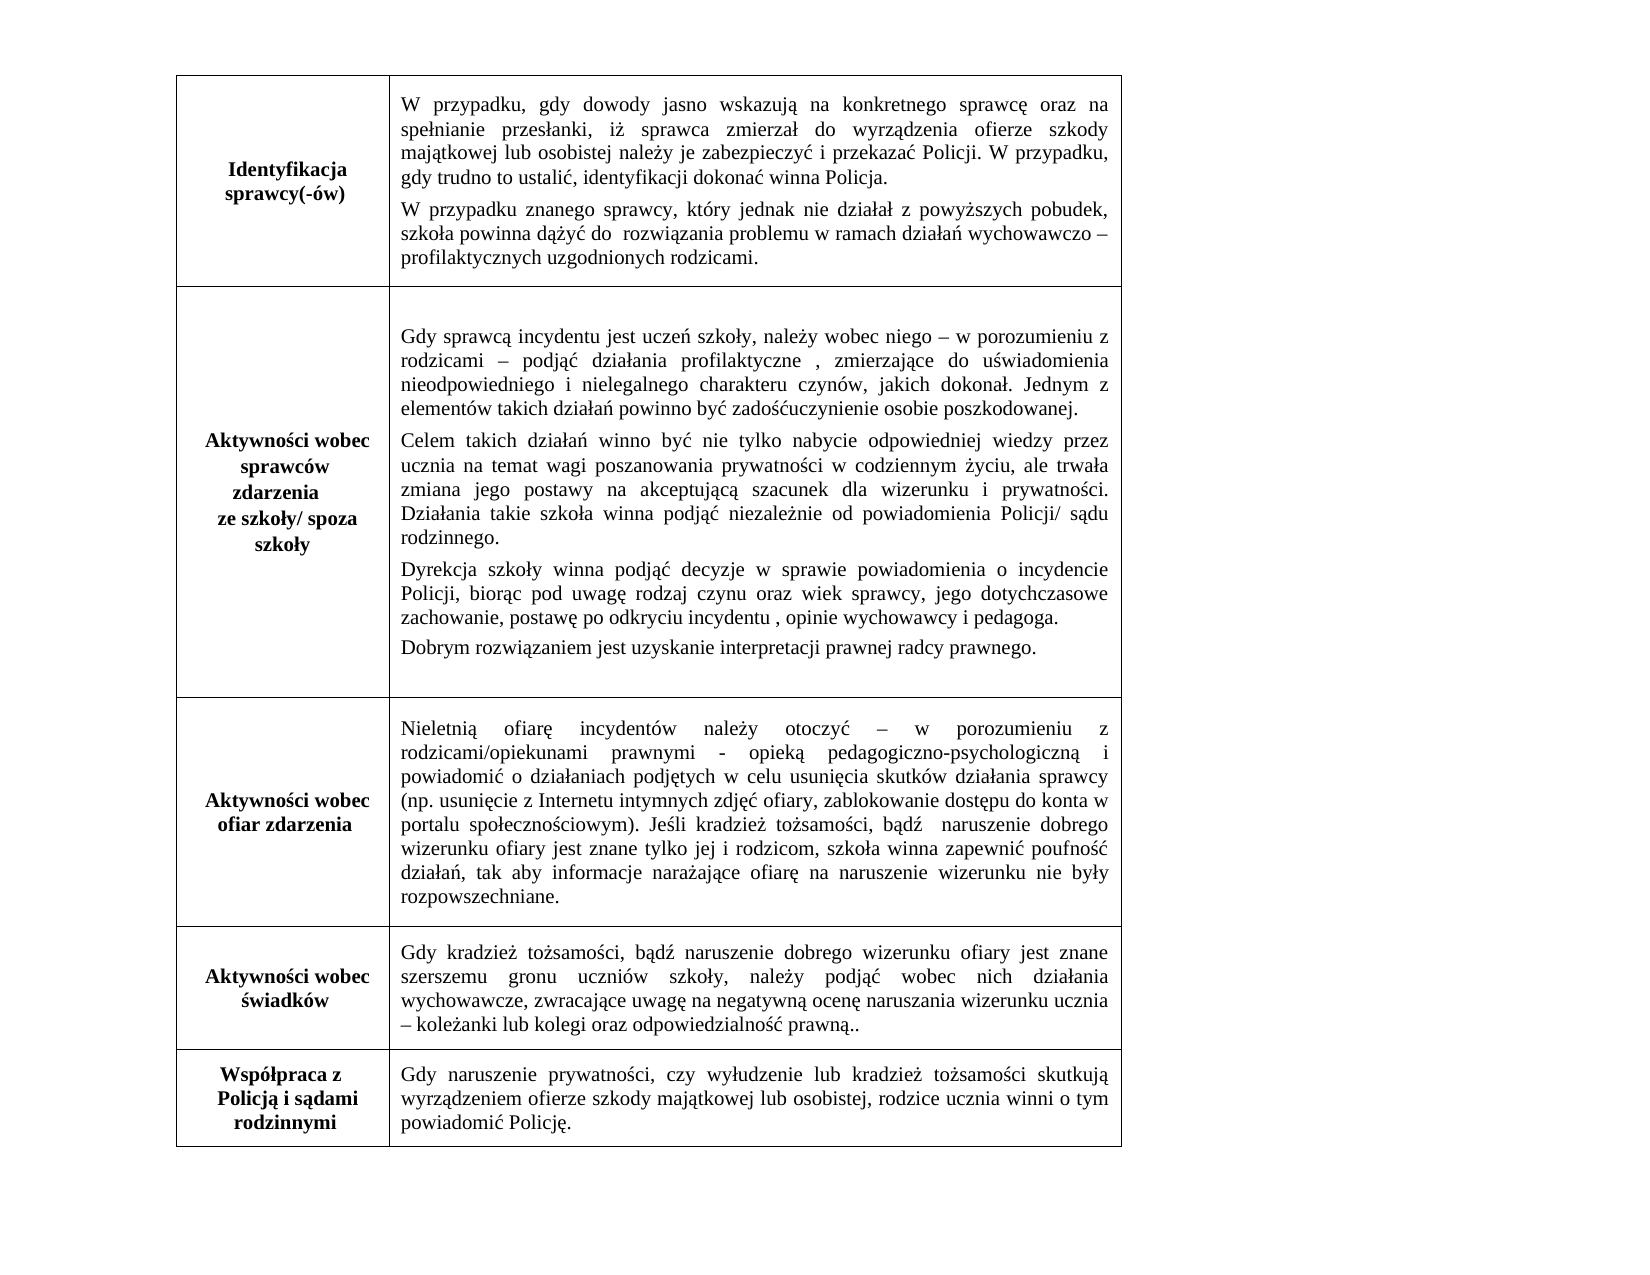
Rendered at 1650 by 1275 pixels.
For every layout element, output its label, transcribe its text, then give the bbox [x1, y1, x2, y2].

table_cell Współpraca z Policją i sądami rodzinnymi [177, 1050, 389, 1146]
table_cell W przypadku, gdy dowody jasno wskazują na konkretnego sprawcę oraz na spełnianie przesłanki, iż sprawca zmierzał do wyrządzenia ofierze szkody majątkowej lub osobistej należy je zabezpieczyć i przekazać Policji. W przypadku, gdy trudno to ustalić, identyfikacji dokonać winna Policja. W przypadku znanego sprawcy, który jednak nie działał z powyższych pobudek, szkoła powinna dążyć do rozwiązania problemu w ramach działań wychowawczo –profilaktycznych uzgodnionych rodzicami. [390, 76, 1121, 286]
table_cell Aktywności wobec ofiar zdarzenia [177, 698, 389, 926]
table_cell Identyfikacja sprawcy(-ów) [177, 76, 389, 286]
table_cell Gdy sprawcą incydentu jest uczeń szkoły, należy wobec niego – w porozumieniu z rodzicami – podjąć działania profilaktyczne , zmierzające do uświadomienia nieodpowiedniego i nielegalnego charakteru czynów, jakich dokonał. Jednym z elementów takich działań powinno być zadośćuczynienie osobie poszkodowanej. Celem takich działań winno być nie tylko nabycie odpowiedniej wiedzy przez ucznia na temat wagi poszanowania prywatności w codziennym życiu, ale trwała zmiana jego postawy na akceptującą szacunek dla wizerunku i prywatności. Działania takie szkoła winna podjąć niezależnie od powiadomienia Policji/ sądu rodzinnego. Dyrekcja szkoły winna podjąć decyzje w sprawie powiadomienia o incydencie Policji, biorąc pod uwagę rodzaj czynu oraz wiek sprawcy, jego dotychczasowe zachowanie, postawę po odkryciu incydentu , opinie wychowawcy i pedagoga. Dobrym rozwiązaniem jest uzyskanie interpretacji prawnej radcy prawnego. [390, 287, 1121, 697]
table_cell Gdy naruszenie prywatności, czy wyłudzenie lub kradzież tożsamości skutkują wyrządzeniem ofierze szkody majątkowej lub osobistej, rodzice ucznia winni o tym powiadomić Policję. [390, 1050, 1121, 1146]
table_cell Nieletnią ofiarę incydentów należy otoczyć – w porozumieniu z rodzicami/opiekunami prawnymi - opieką pedagogiczno-psychologiczną i powiadomić o działaniach podjętych w celu usunięcia skutków działania sprawcy (np. usunięcie z Internetu intymnych zdjęć ofiary, zablokowanie dostępu do konta w portalu społecznościowym). Jeśli kradzież tożsamości, bądź naruszenie dobrego wizerunku ofiary jest znane tylko jej i rodzicom, szkoła winna zapewnić poufność działań, tak aby informacje narażające ofiarę na naruszenie wizerunku nie były rozpowszechniane. [390, 698, 1121, 926]
table_cell Aktywności wobec świadków [177, 927, 389, 1049]
table_cell Aktywności wobec sprawców zdarzenia ze szkoły/ spoza szkoły [177, 287, 389, 697]
table_cell Gdy kradzież tożsamości, bądź naruszenie dobrego wizerunku ofiary jest znane szerszemu gronu uczniów szkoły, należy podjąć wobec nich działania wychowawcze, zwracające uwagę na negatywną ocenę naruszania wizerunku ucznia – koleżanki lub kolegi oraz odpowiedzialność prawną.. [390, 927, 1121, 1049]
